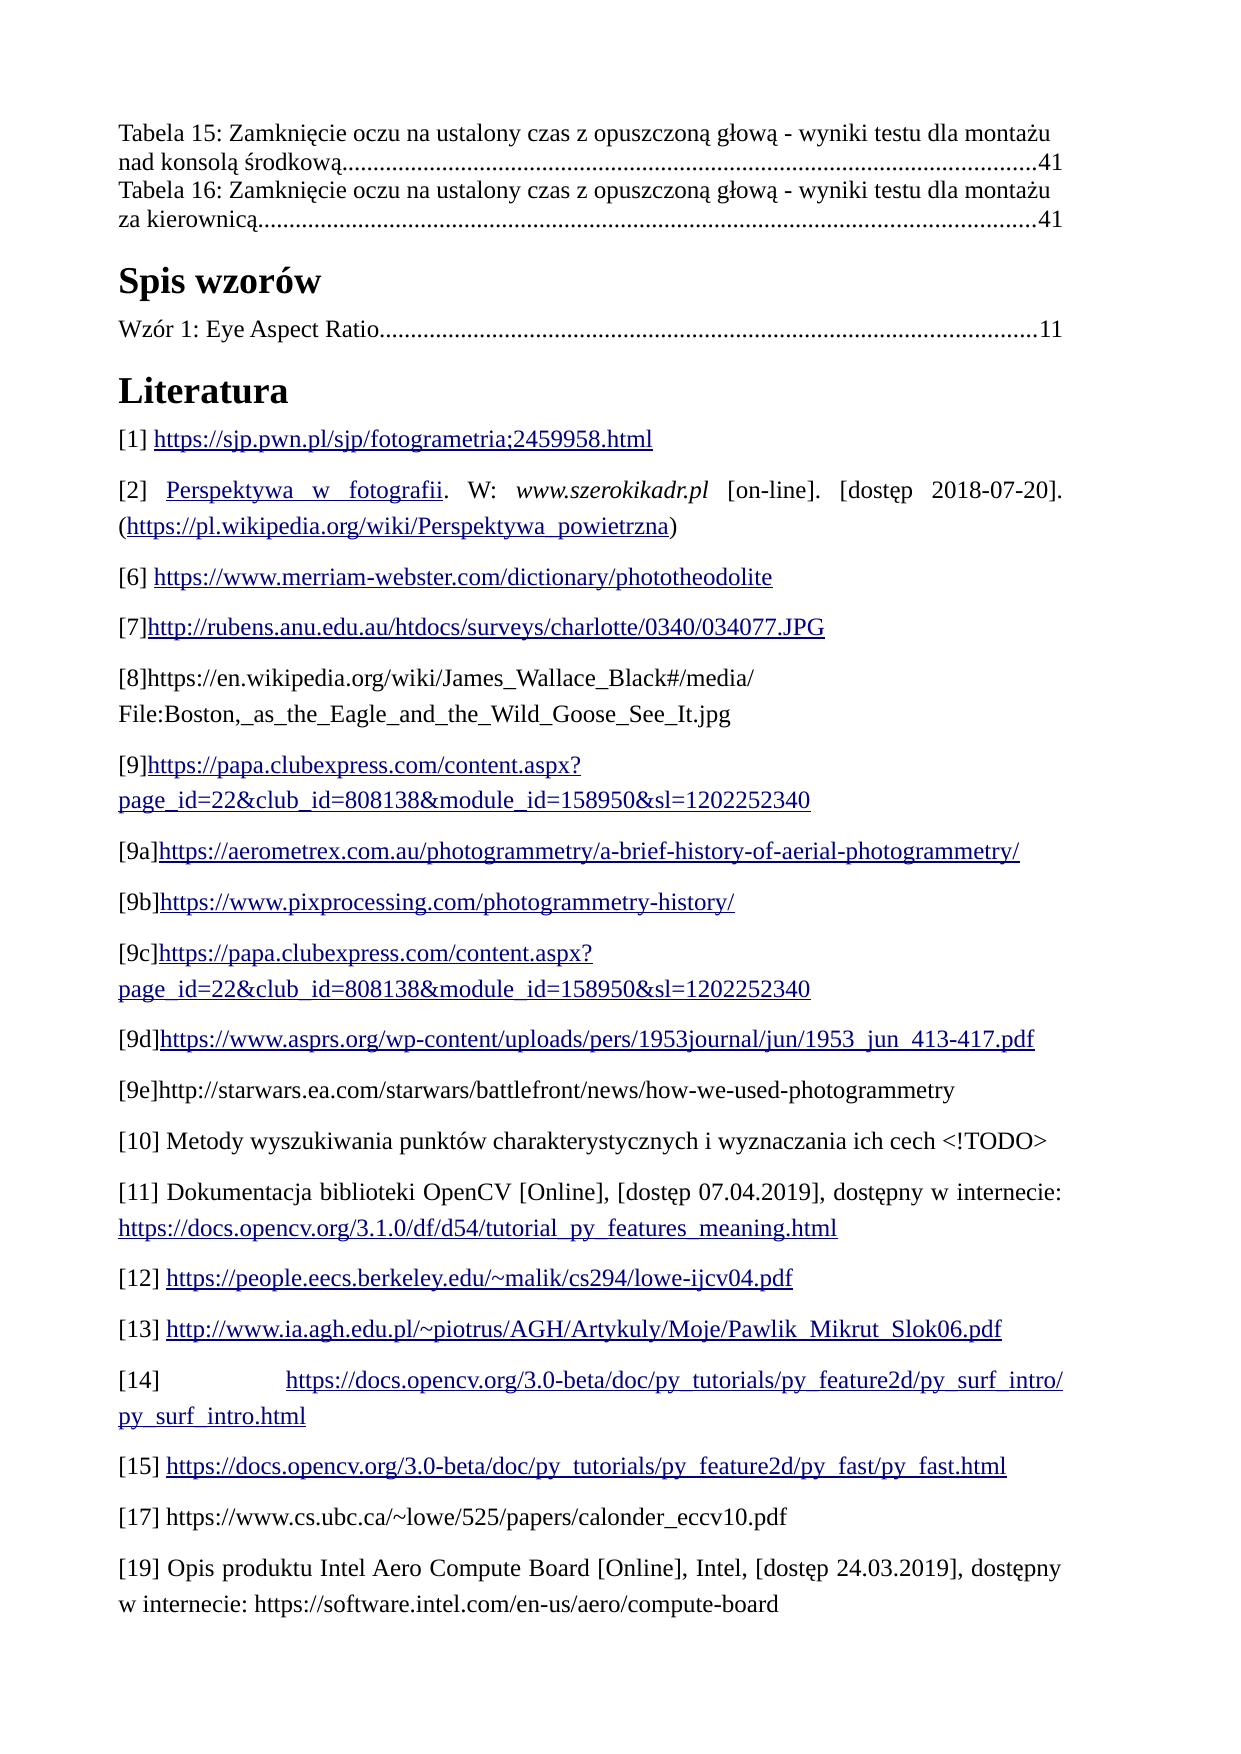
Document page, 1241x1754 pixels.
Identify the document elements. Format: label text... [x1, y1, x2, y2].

text [9a]https://aerometrex.com.au/photogrammetry/a-brief-history-of-aerial-photogrammetry/ [118, 836, 1063, 865]
text [12] https://people.eecs.berkeley.edu/~malik/cs294/lowe-ijcv04.pdf [118, 1263, 1063, 1292]
text [14] https://docs.opencv.org/3.0-beta/doc/py_tutorials/py_feature2d/py_surf_intro/py_surf_intro.html [118, 1365, 1063, 1429]
text [19] Opis produktu Intel Aero Compute Board [Online], Intel, [dostęp 24.03.2019], dostępny w internecie: https://software.intel.com/en-us/aero/compute-board [118, 1553, 1063, 1618]
text [9e]http://starwars.ea.com/starwars/battlefront/news/how-we-used-photogrammetry [118, 1075, 1063, 1104]
text [9b]https://www.pixprocessing.com/photogrammetry-history/ [118, 887, 1063, 916]
text [11] Dokumentacja biblioteki OpenCV [Online], [dostęp 07.04.2019], dostępny w internecie: https://docs.opencv.org/3.1.0/df/d54/tutorial_py_features_meaning.html [118, 1177, 1063, 1241]
text [10] Metody wyszukiwania punktów charakterystycznych i wyznaczania ich cech <!TODO> [118, 1126, 1063, 1155]
text [7]http://rubens.anu.edu.au/htdocs/surveys/charlotte/0340/034077.JPG [118, 612, 1063, 641]
text [9d]https://www.asprs.org/wp-content/uploads/pers/1953journal/jun/1953_jun_413-417.pdf [118, 1024, 1063, 1053]
text [8]https://en.wikipedia.org/wiki/James_Wallace_Black#/media/File:Boston,_as_the_Eagle_and_the_Wild_Goose_See_It.jpg [118, 663, 1063, 728]
text Tabela 16: Zamknięcie oczu na ustalony czas z opuszczoną głową - wyniki testu dla montażu za kierownicą. 41 [118, 176, 1063, 233]
text [17] https://www.cs.ubc.ca/~lowe/525/papers/calonder_eccv10.pdf [118, 1502, 1063, 1531]
text [9]https://papa.clubexpress.com/content.aspx?page_id=22&club_id=808138&module_id=158950&sl=1202252340 [118, 750, 1063, 814]
text [1] https://sjp.pwn.pl/sjp/fotogrametria;2459958.html [118, 424, 1063, 453]
text [9c]https://papa.clubexpress.com/content.aspx?page_id=22&club_id=808138&module_id=158950&sl=1202252340 [118, 938, 1063, 1002]
text Wzór 1: Eye Aspect Ratio 11 [118, 314, 1063, 343]
text [6] https://www.merriam-webster.com/dictionary/phototheodolite [118, 562, 1063, 590]
text [13] http://www.ia.agh.edu.pl/~piotrus/AGH/Artykuly/Moje/Pawlik_Mikrut_Slok06.pdf [118, 1314, 1063, 1343]
text Tabela 15: Zamknięcie oczu na ustalony czas z opuszczoną głową - wyniki testu dla montażu nad konsolą środkową. 41 [118, 118, 1063, 176]
subtitle Literatura [118, 368, 1063, 412]
text [2] Perspektywa w fotografii. W: www.szerokikadr.pl [on-line]. [dostęp 2018-07-20]. (https://pl.wikipedia.org/wiki/Perspektywa_powietrzna) [118, 475, 1063, 539]
text [15] https://docs.opencv.org/3.0-beta/doc/py_tutorials/py_feature2d/py_fast/py_fast.html [118, 1451, 1063, 1480]
subtitle Spis wzorów [118, 258, 1063, 302]
